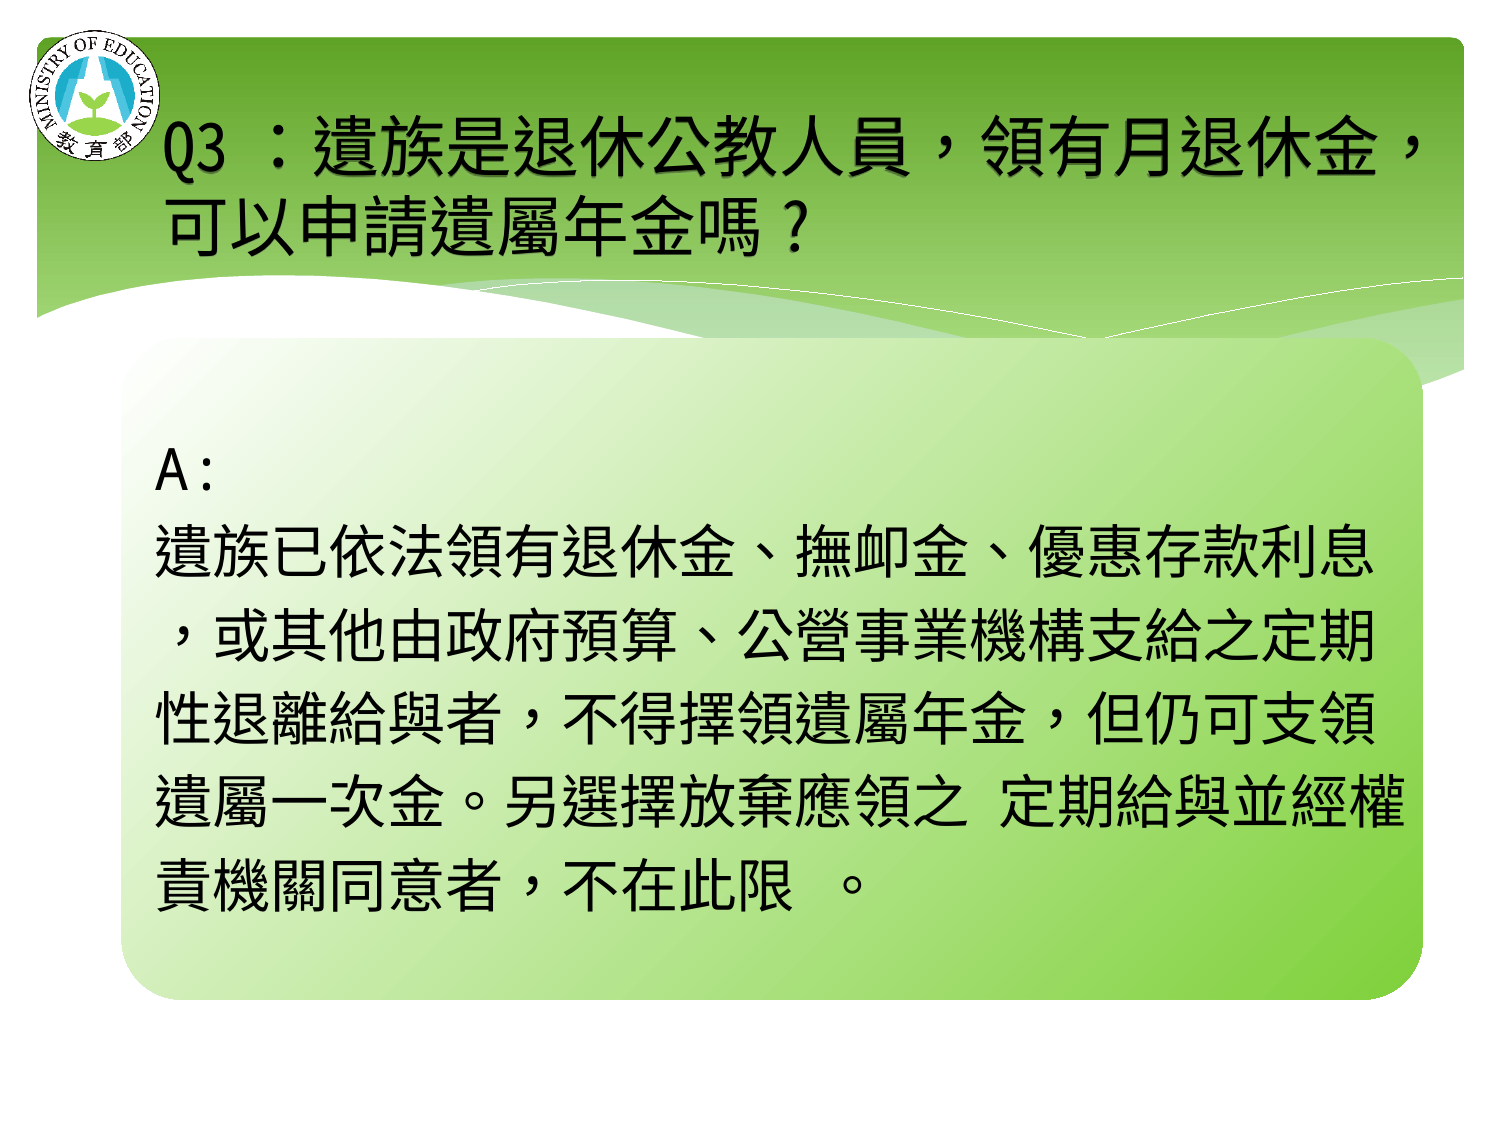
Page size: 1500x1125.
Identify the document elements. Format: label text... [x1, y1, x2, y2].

title Q3：遺族是退休公教人員，領有月退休金，可以申請遺屬年金嗎? [147, 95, 1423, 274]
text_box A: 遺族已依法領有退休金、撫卹金、優惠存款利息 ，或其他由政府預算、公營事業機構支給之定期 性退離給與者，不得擇領遺屬年金，但仍可支領 遺屬一次金。另選擇放棄應領之 定期給與並經權 責機關同意者，不在此限 。 [121, 338, 1423, 1000]
picture [29, 30, 160, 161]
